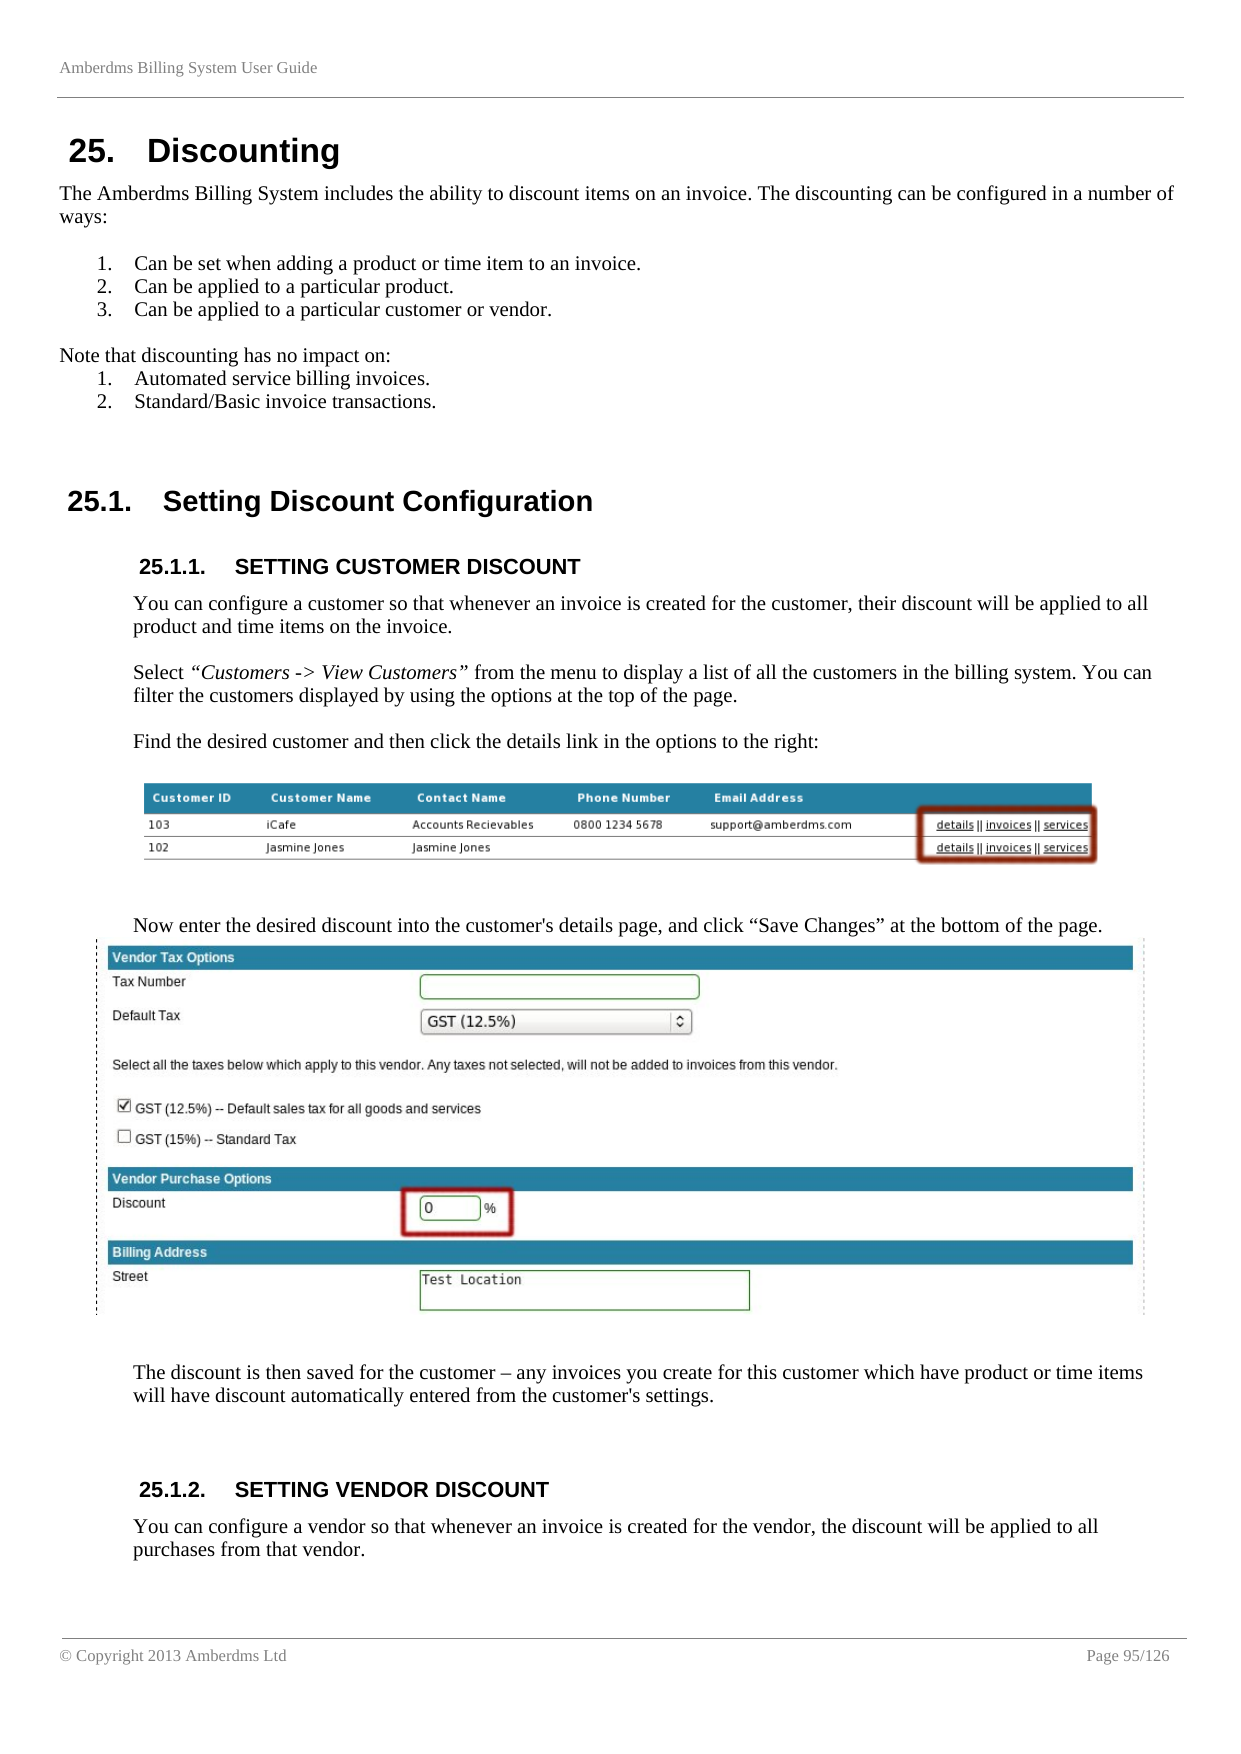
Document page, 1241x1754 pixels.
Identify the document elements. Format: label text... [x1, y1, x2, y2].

text Now enter the desired discount into the customer's details page, and click “Save Changes” at the bottom of the page. [133, 914, 1181, 937]
picture [96, 937, 1145, 1315]
list Can be applied to a particular product. [97, 274, 1181, 298]
text The discount is then saved for the customer – any invoices you create for this customer which have product or time items will have discount automatically entered from the customer's settings. [133, 1361, 1181, 1407]
subtitle Setting Customer Discount [133, 554, 1181, 579]
list Can be set when adding a product or time item to an invoice. [97, 251, 1181, 274]
text You can configure a vendor so that whenever an invoice is created for the vendor, the discount will be applied to all purchases from that vendor. [133, 1515, 1181, 1561]
list Standard/Basic invoice transactions. [97, 390, 1181, 413]
picture [142, 776, 1098, 868]
text The Amberdms Billing System includes the ability to discount items on an invoice. The discounting can be configured in a number of ways: [59, 182, 1181, 228]
subtitle Setting Discount Configuration [59, 484, 1181, 517]
list Can be applied to a particular customer or vendor. [97, 298, 1181, 321]
list Automated service billing invoices. [97, 367, 1181, 390]
subtitle Setting Vendor Discount [133, 1478, 1181, 1503]
text Find the desired customer and then click the details link in the options to the right: [133, 730, 1181, 753]
text Select “Customers -> View Customers” from the menu to display a list of all the customers in the billing system. You can filter the customers displayed by using the options at the top of the page. [133, 661, 1181, 707]
subtitle Discounting [59, 132, 1181, 169]
text Note that discounting has no impact on: [59, 344, 1181, 367]
text You can configure a customer so that whenever an invoice is created for the customer, their discount will be applied to all product and time items on the invoice. [133, 592, 1181, 638]
